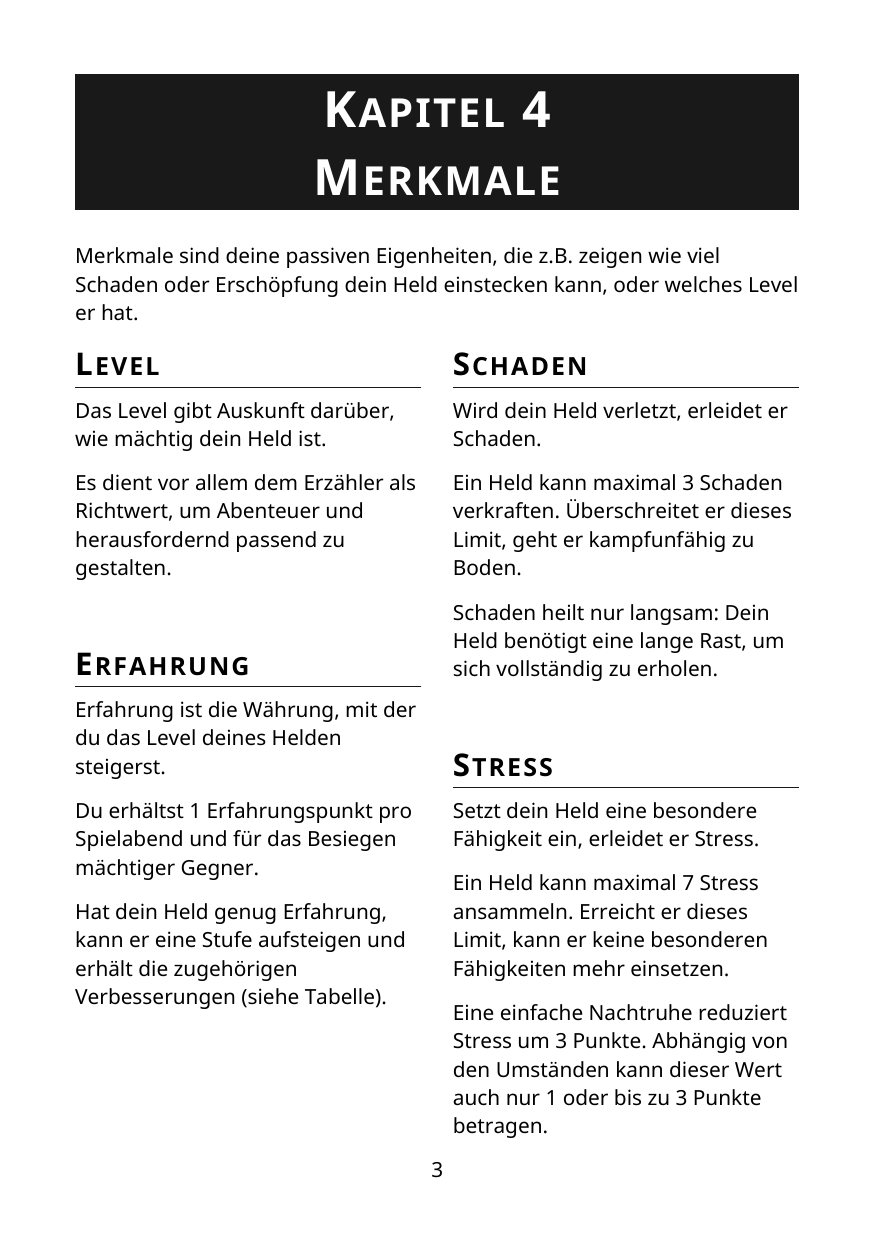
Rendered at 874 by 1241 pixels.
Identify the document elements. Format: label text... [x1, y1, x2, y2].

text Schaden heilt nur langsam: Dein Held benötigt eine lange Rast, um sich vollständig zu erholen. [453, 598, 799, 683]
subtitle Schaden [453, 342, 799, 387]
text Ein Held kann maximal 7 Stress ansammeln. Erreicht er dieses Limit, kann er keine besonderen Fähigkeiten mehr einsetzen. [453, 868, 799, 982]
text Es dient vor allem dem Erzähler als Richtwert, um Abenteuer und herausfordernd passend zu gestalten. [75, 468, 421, 582]
text Eine einfache Nachtruhe reduziert Stress um 3 Punkte. Abhängig von den Umständen kann dieser Wert auch nur 1 oder bis zu 3 Punkte betragen. [453, 998, 799, 1140]
text Hat dein Held genug Erfahrung, kann er eine Stufe aufsteigen und erhält die zugehörigen Verbesserungen (siehe Tabelle). [75, 897, 421, 1011]
subtitle Level [75, 342, 421, 387]
text Setzt dein Held eine besondere Fähigkeit ein, erleidet er Stress. [453, 796, 799, 853]
text Erfahrung ist die Währung, mit der du das Level deines Helden steigerst. [75, 695, 421, 780]
text Ein Held kann maximal 3 Schaden verkraften. Überschreitet er dieses Limit, geht er kampfunfähig zu Boden. [453, 468, 799, 582]
text Du erhältst 1 Erfahrungspunkt pro Spielabend und für das Besiegen mächtiger Gegner. [75, 796, 421, 881]
text Das Level gibt Auskunft darüber, wie mächtig dein Held ist. [75, 396, 421, 453]
subtitle Stress [453, 743, 799, 787]
subtitle Merkmale [75, 142, 799, 210]
subtitle Kapitel 4 [75, 74, 799, 142]
subtitle Erfahrung [75, 642, 421, 686]
text Wird dein Held verletzt, erleidet er Schaden. [453, 396, 799, 453]
text Merkmale sind deine passiven Eigenheiten, die z.B. zeigen wie viel Schaden oder Erschöpfung dein Held einstecken kann, oder welches Level er hat. [75, 241, 799, 327]
